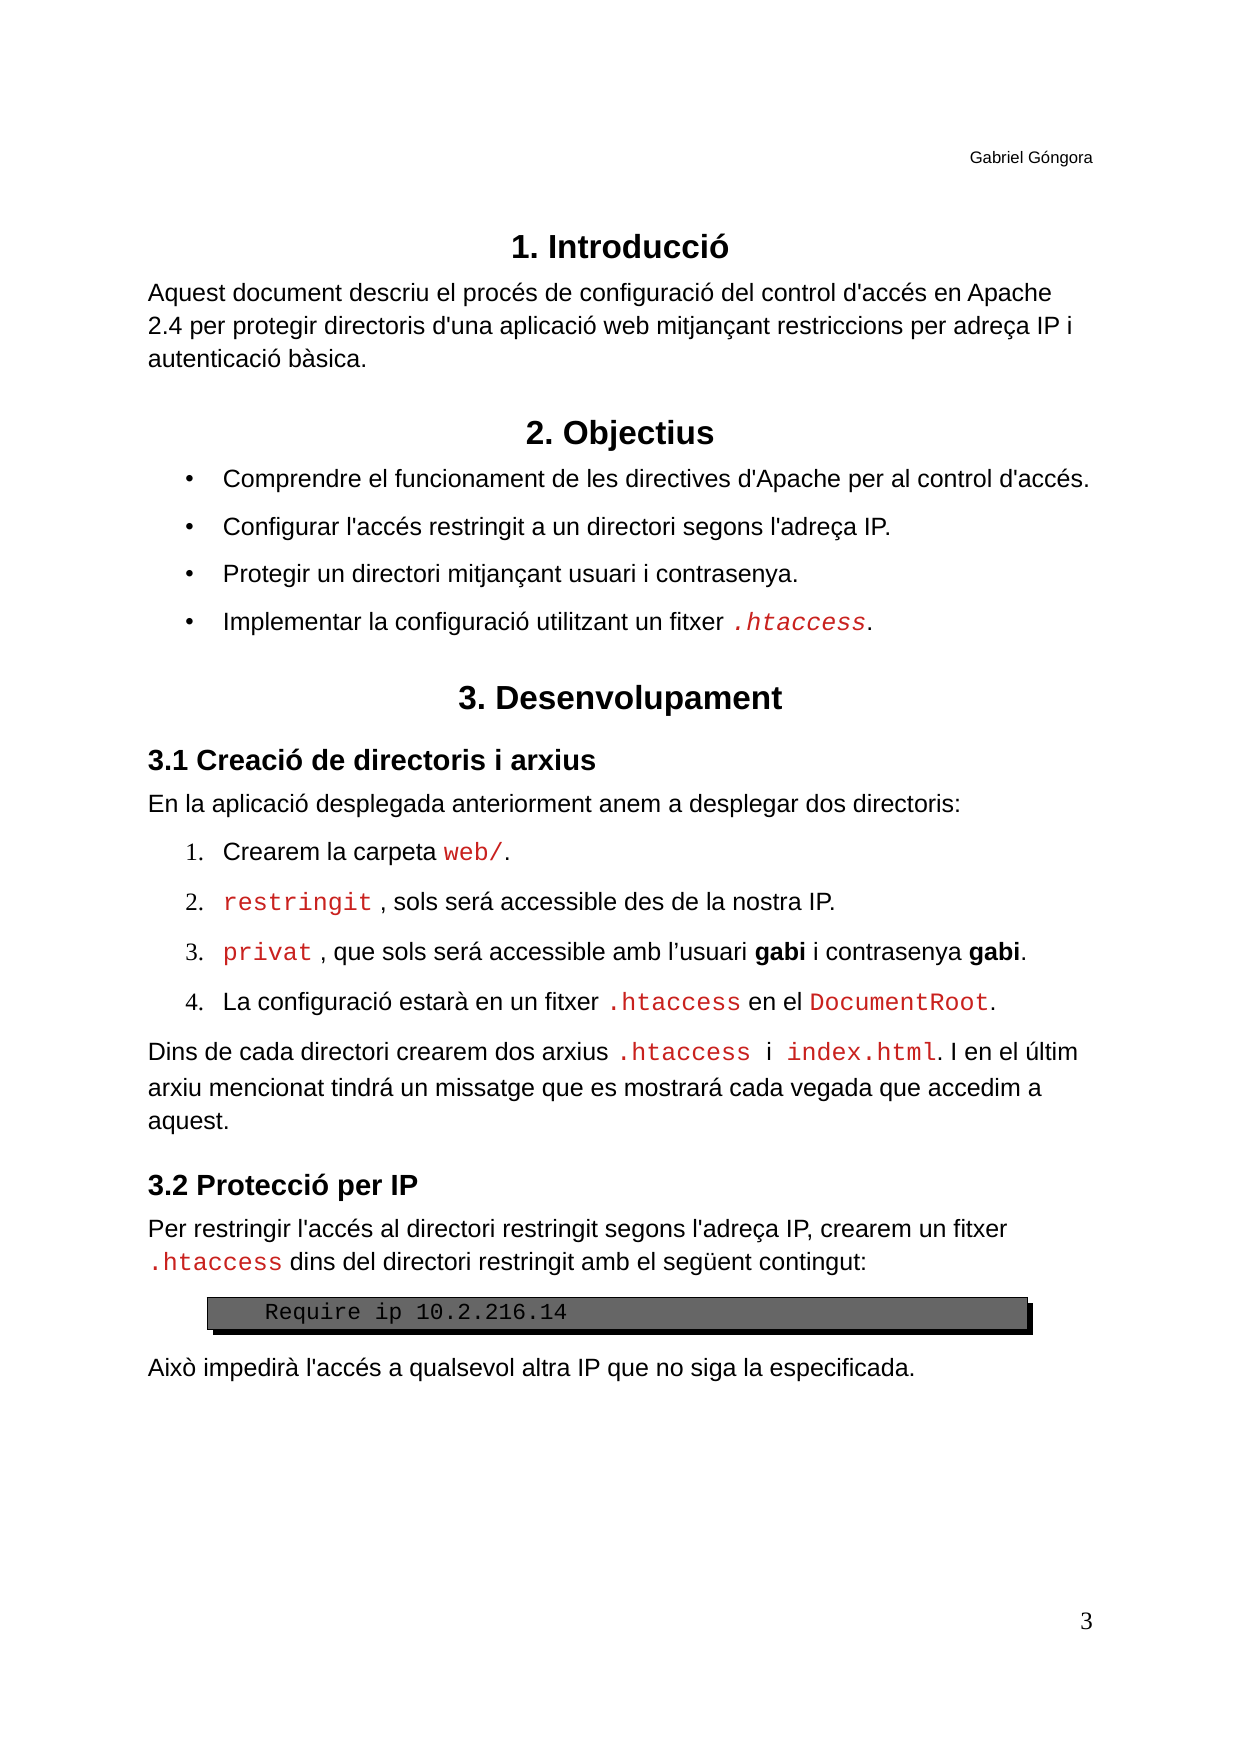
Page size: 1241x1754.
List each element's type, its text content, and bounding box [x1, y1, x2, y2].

list privat , que sols será accessible amb l’usuari gabi i contrasenya gabi. [185, 937, 1093, 968]
subtitle 2. Objectius [148, 413, 1093, 451]
text En la aplicació desplegada anteriorment anem a desplegar dos directoris: [148, 789, 1093, 818]
list La configuració estarà en un fitxer .htaccess en el DocumentRoot. [185, 987, 1093, 1018]
subtitle Això impedirà l'accés a qualsevol altra IP que no siga la especificada. [148, 1353, 1093, 1382]
subtitle 3. Desenvolupament [148, 678, 1093, 716]
list Configurar l'accés restringit a un directori segons l'adreça IP. [185, 511, 1093, 540]
list Protegir un directori mitjançant usuari i contrasenya. [185, 559, 1093, 588]
text Aquest document descriu el procés de configuració del control d'accés en Apache 2.4 per protegir directoris d'una aplicació web mitjançant restriccions per adreça IP i autenticació bàsica. [148, 278, 1093, 373]
subtitle 1. Introducció [148, 227, 1093, 266]
text Dins de cada directori crearem dos arxius .htaccess i index.html. I en el últim arxiu mencionat tindrá un missatge que es mostrará cada vegada que accedim a aquest. [148, 1037, 1093, 1134]
list restringit , sols será accessible des de la nostra IP. [185, 887, 1093, 918]
subtitle 3.1 Creació de directoris i arxius [148, 743, 1093, 777]
text Per restringir l'accés al directori restringit segons l'adreça IP, crearem un fitxer .htaccess dins del directori restringit amb el següent contingut: [148, 1214, 1093, 1278]
list Implementar la configuració utilitzant un fitxer .htaccess. [185, 607, 1093, 638]
subtitle 3.2 Protecció per IP [148, 1168, 1093, 1201]
list Crearem la carpeta web/. [185, 837, 1093, 868]
list Comprendre el funcionament de les directives d'Apache per al control d'accés. [185, 464, 1093, 493]
text Require ip 10.2.216.14 [208, 1298, 1027, 1329]
